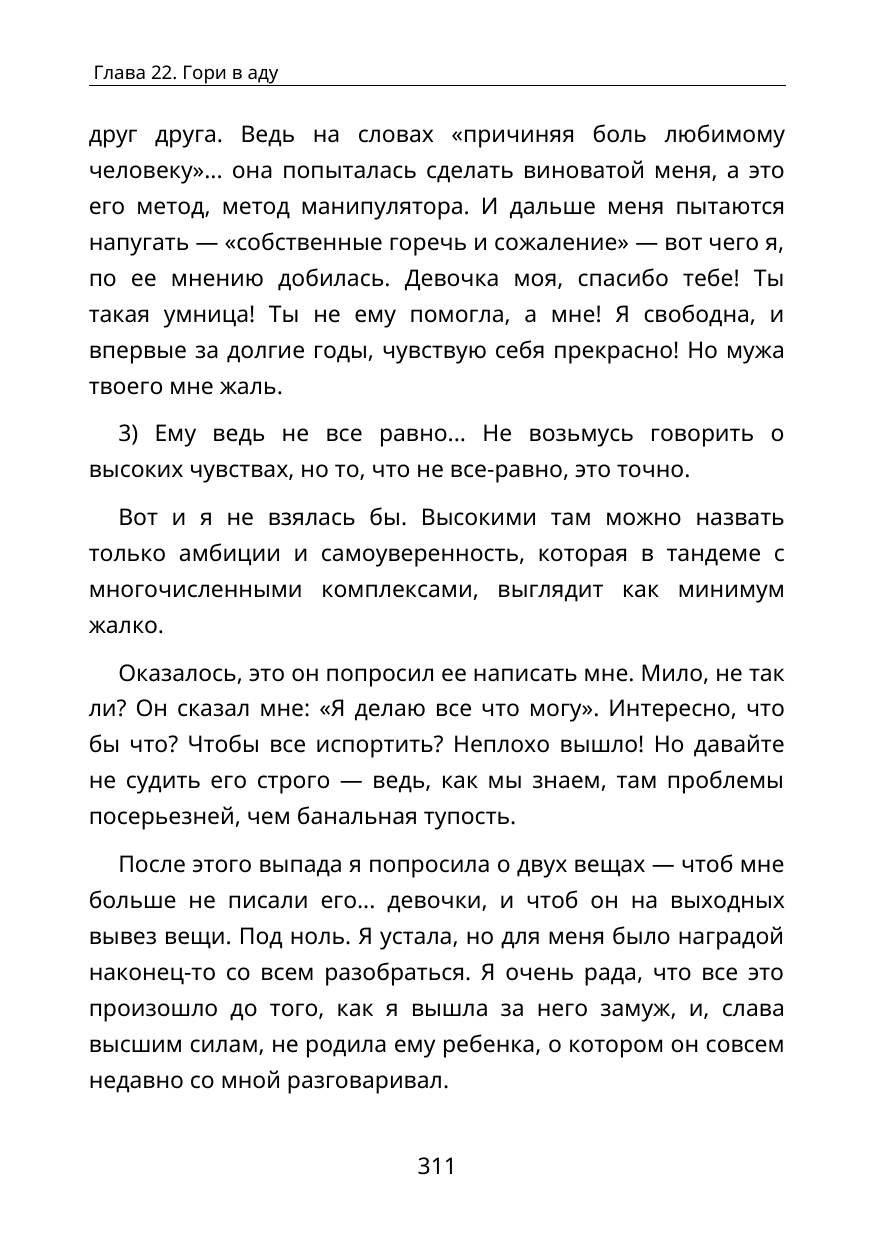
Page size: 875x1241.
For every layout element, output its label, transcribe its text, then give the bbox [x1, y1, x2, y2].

text Оказалось, это он попросил ее написать мне. Мило, не так ли? Он сказал мне: «Я делаю все что могу». Интересно, что бы что? Чтобы все испортить? Неплохо вышло! Но давайте не судить его строго — ведь, как мы знаем, там проблемы посерьезней, чем банальная тупость. [88, 656, 786, 831]
text Вот и я не взялась бы. Высокими там можно назвать только амбиции и самоуверенность, которая в тандеме с многочисленными комплексами, выглядит как минимум жалко. [88, 501, 786, 640]
text После этого выпада я попросила о двух вещах — чтоб мне больше не писали его... девочки, и чтоб он на выходных вывез вещи. Под ноль. Я устала, но для меня было наградой наконец-то со всем разобраться. Я очень рада, что все это произошло до того, как я вышла за него замуж, и, слава высшим силам, не родила ему ребенка, о котором он совсем недавно со мной разговаривал. [88, 848, 786, 1095]
text друг друга. Ведь на словах «причиняя боль любимому человеку»... она попыталась сделать виноватой меня, а это его метод, метод манипулятора. И дальше меня пытаются напугать — «собственные горечь и сожаление» — вот чего я, по ее мнению добилась. Девочка моя, спасибо тебе! Ты такая умница! Ты не ему помогла, а мне! Я свободна, и впервые за долгие годы, чувствую себя прекрасно! Но мужа твоего мне жаль. [88, 118, 786, 401]
text 3) Ему ведь не все равно... Не возьмусь говорить о высоких чувствах, но то, что не все-равно, это точно. [88, 417, 786, 484]
